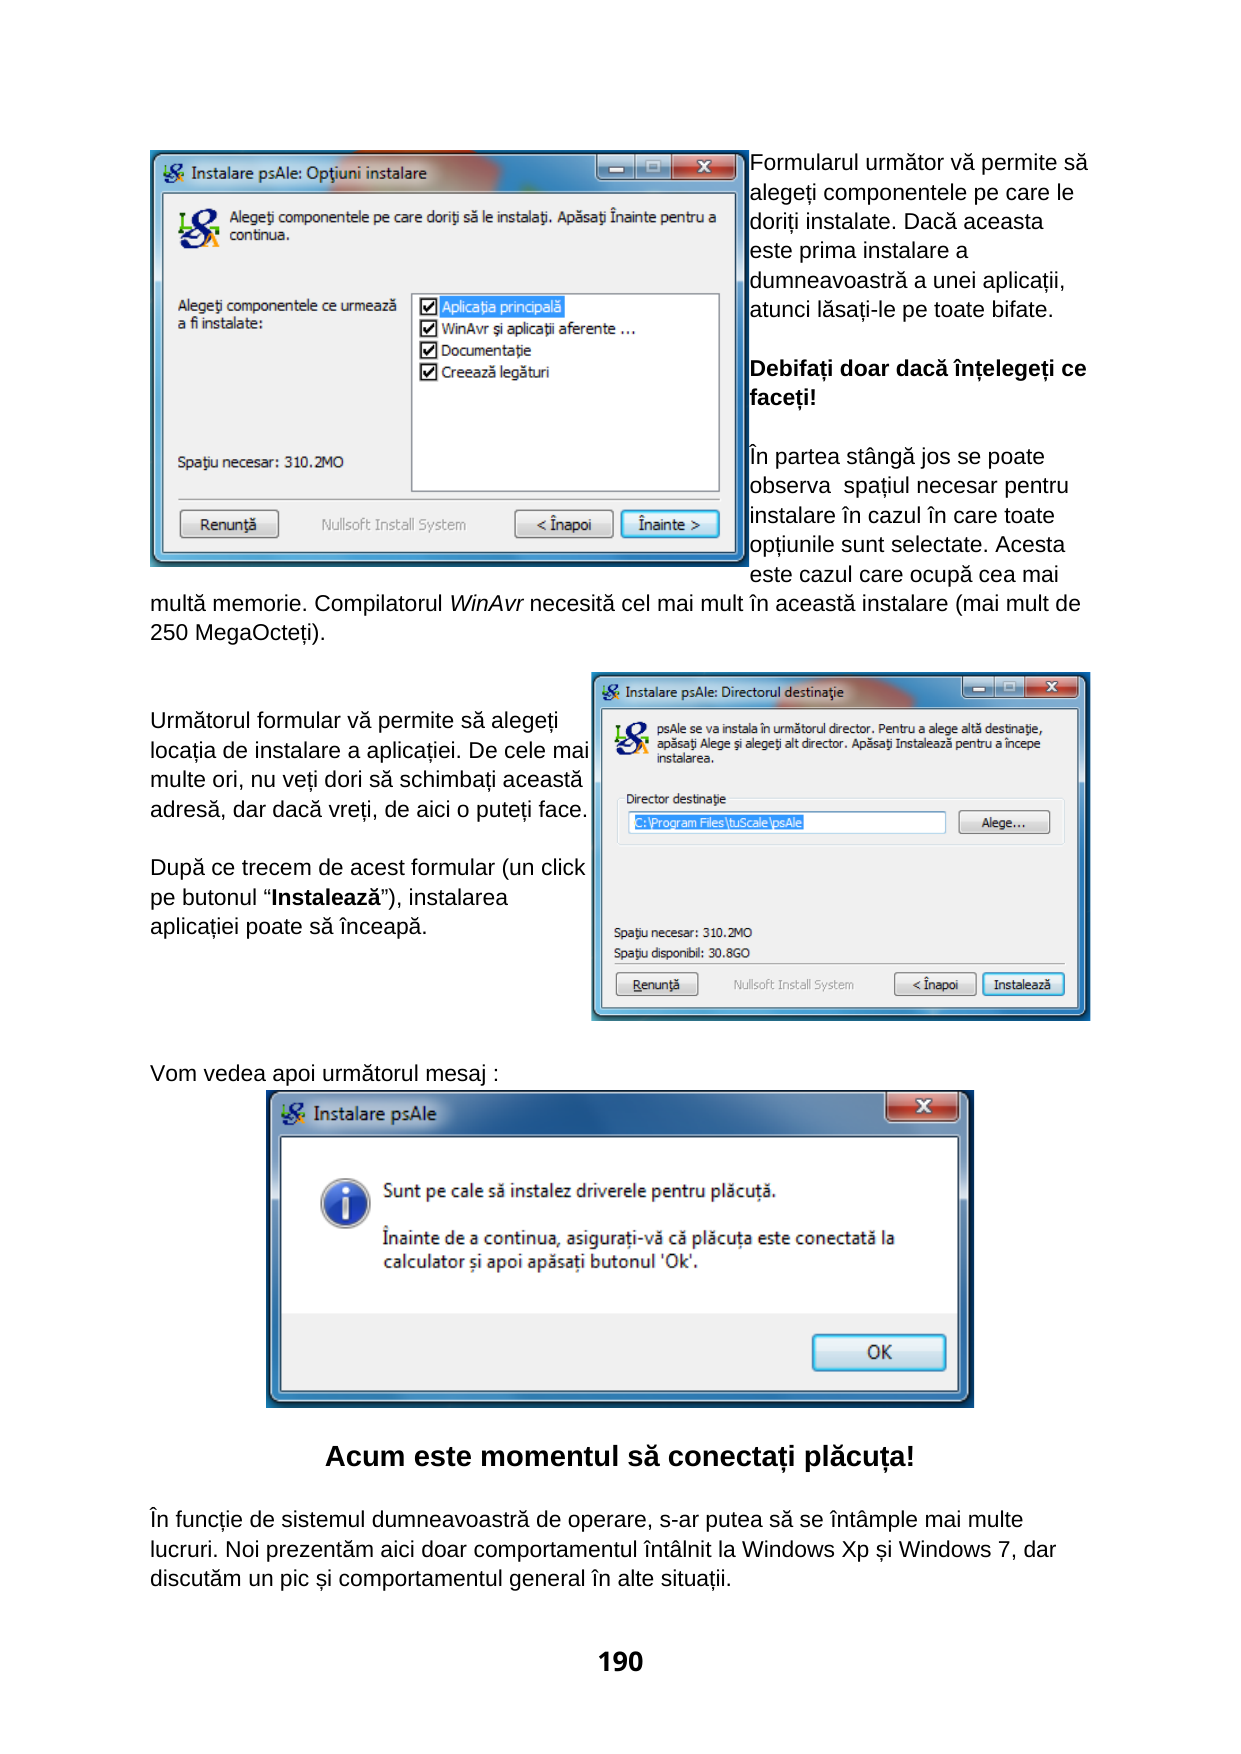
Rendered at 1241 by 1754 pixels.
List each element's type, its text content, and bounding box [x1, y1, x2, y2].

subtitle În funcție de sistemul dumneavoastră de operare, s-ar putea să se întâmple mai multe lucruri. Noi prezentăm aici doar comportamentul întâlnit la Windows Xp și Windows 7, dar discutăm un pic și comportamentul general în alte situații. [150, 1507, 1091, 1591]
picture [150, 150, 750, 567]
subtitle După ce trecem de acest formular (un click pe butonul “Instalează”), instalarea aplicației poate să înceapă. [150, 855, 591, 939]
subtitle Formularul următor vă permite să alegeți componentele pe care le doriți instalate. Dacă aceasta este prima instalare a dumneavoastră a unei aplicații, atunci lăsați-le pe toate bifate. [750, 150, 1091, 322]
subtitle Următorul formular vă permite să alegeți locația de instalare a aplicației. De cele mai multe ori, nu veți dori să schimbați această adresă, dar dacă vreți, de aici o puteți face. [150, 708, 591, 822]
picture [591, 672, 1091, 1021]
picture [266, 1090, 975, 1408]
subtitle În partea stângă jos se poate observa spațiul necesar pentru instalare în cazul în care toate opțiunile sunt selectate. Acesta este cazul care ocupă cea mai multă memorie. Compilatorul WinAvr necesită cel mai mult în această instalare (mai mult de 250 MegaOcteți). [150, 444, 1091, 646]
subtitle Acum este momentul să conectați plăcuța! [150, 1440, 1091, 1473]
subtitle Vom vedea apoi următorul mesaj : [150, 1061, 1091, 1086]
subtitle Debifați doar dacă înțelegeți ce faceți! [750, 356, 1091, 411]
